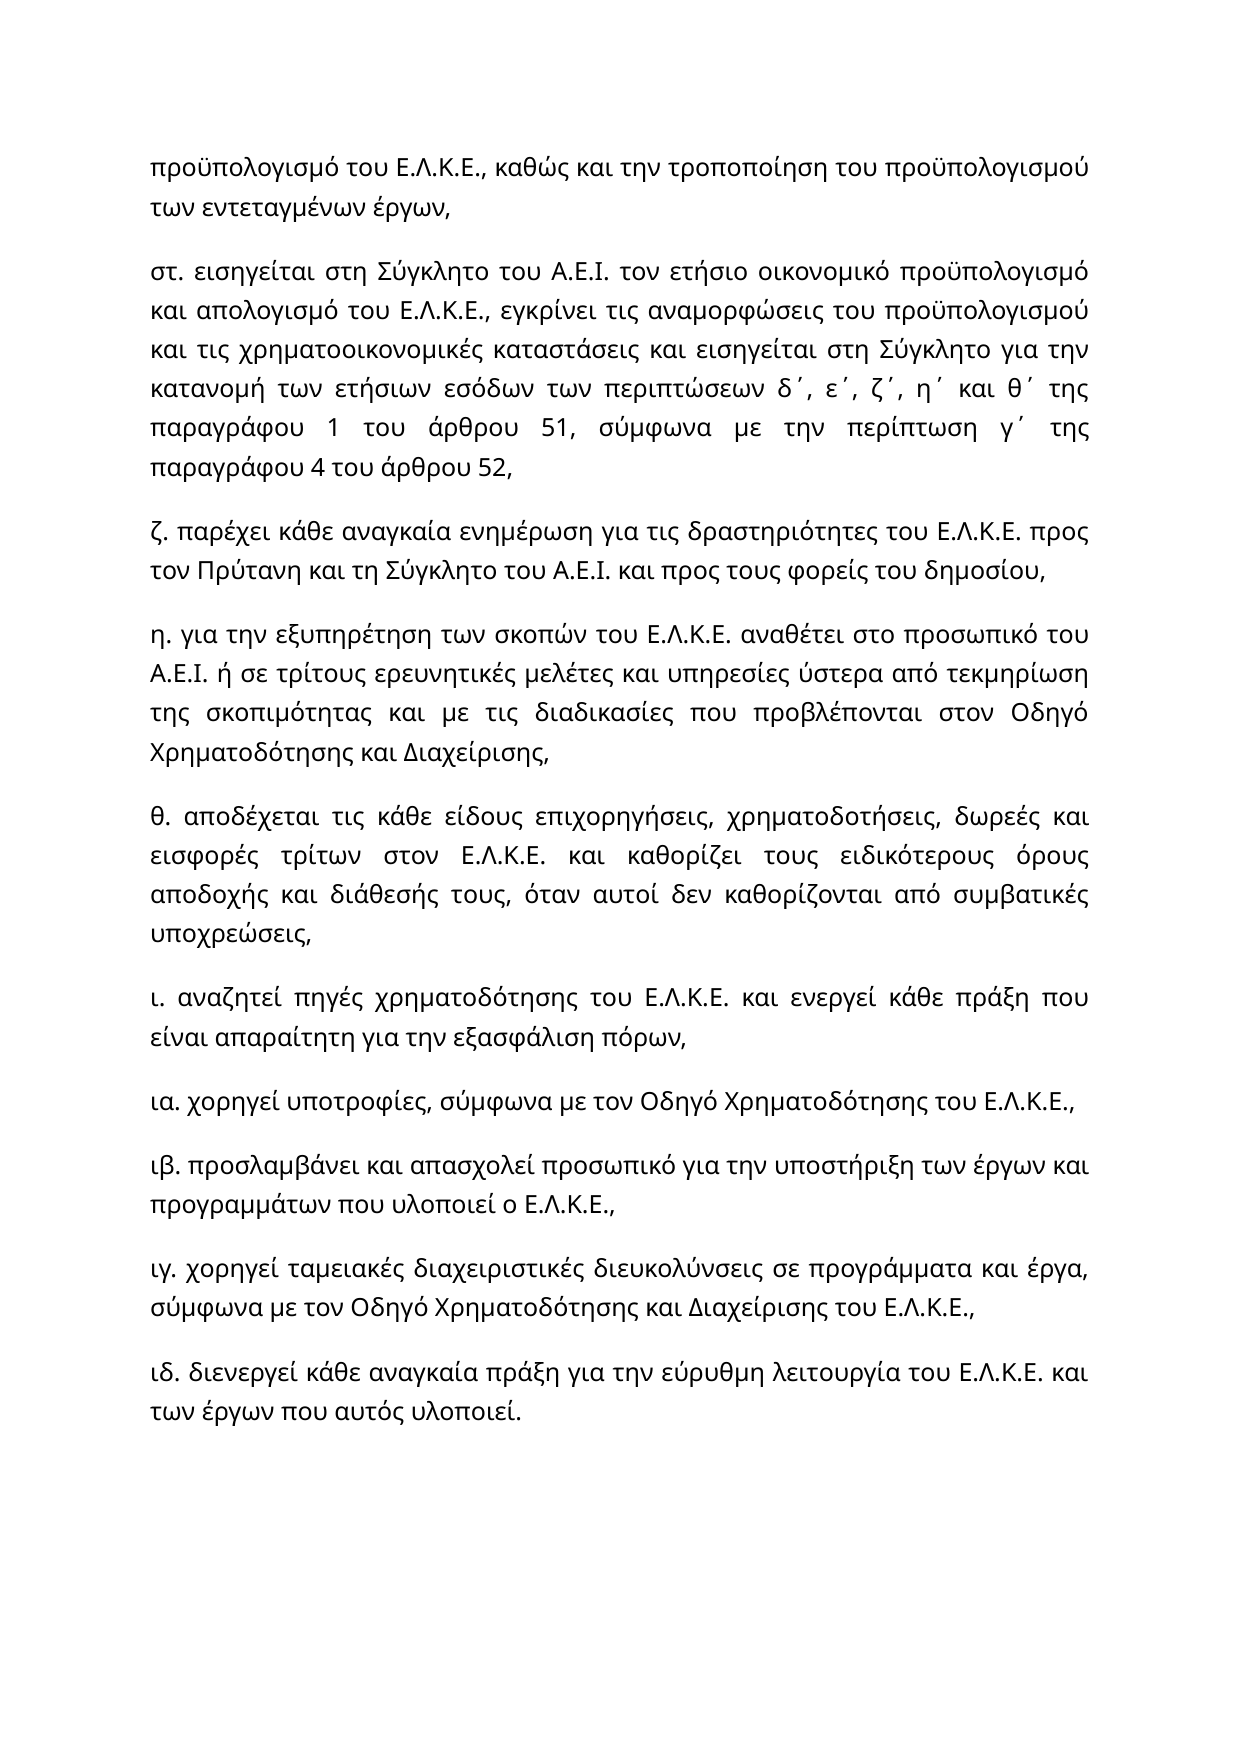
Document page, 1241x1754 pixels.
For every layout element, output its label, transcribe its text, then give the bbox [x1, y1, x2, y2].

text ζ. παρέχει κάθε αναγκαία ενημέρωση για τις δραστηριότητες του Ε.Λ.Κ.Ε. προς τον Πρύτανη και τη Σύγκλητο του Α.Ε.Ι. και προς τους φορείς του δημοσίου, [150, 513, 1090, 587]
text θ. αποδέχεται τις κάθε είδους επιχορηγήσεις, χρηματοδοτήσεις, δωρεές και εισφορές τρίτων στον Ε.Λ.Κ.Ε. και καθορίζει τους ειδικότερους όρους αποδοχής και διάθεσής τους, όταν αυτοί δεν καθορίζονται από συμβατικές υποχρεώσεις, [150, 798, 1090, 950]
text ια. χορηγεί υποτροφίες, σύμφωνα με τον Οδηγό Χρηματοδότησης του Ε.Λ.Κ.Ε., [150, 1083, 1090, 1117]
text ιβ. προσλαμβάνει και απασχολεί προσωπικό για την υποστήριξη των έργων και προγραμμάτων που υλοποιεί ο Ε.Λ.Κ.Ε., [150, 1147, 1090, 1221]
text προϋπολογισμό του Ε.Λ.Κ.Ε., καθώς και την τροποποίηση του προϋπολογισμού των εντεταγμένων έργων, [150, 150, 1090, 223]
text ιδ. διενεργεί κάθε αναγκαία πράξη για την εύρυθμη λειτουργία του Ε.Λ.Κ.Ε. και των έργων που αυτός υλοποιεί. [150, 1354, 1090, 1427]
text ιγ. χορηγεί ταμειακές διαχειριστικές διευκολύνσεις σε προγράμματα και έργα, σύμφωνα με τον Οδηγό Χρηματοδότησης και Διαχείρισης του Ε.Λ.Κ.Ε., [150, 1251, 1090, 1324]
text ι. αναζητεί πηγές χρηματοδότησης του Ε.Λ.Κ.Ε. και ενεργεί κάθε πράξη που είναι απαραίτητη για την εξασφάλιση πόρων, [150, 980, 1090, 1053]
text στ. εισηγείται στη Σύγκλητο του Α.Ε.Ι. τον ετήσιο οικονομικό προϋπολογισμό και απολογισμό του Ε.Λ.Κ.Ε., εγκρίνει τις αναμορφώσεις του προϋπολογισμού και τις χρηματοοικονομικές καταστάσεις και εισηγείται στη Σύγκλητο για την κατανομή των ετήσιων εσόδων των περιπτώσεων δ΄, ε΄, ζ΄, η΄ και θ΄ της παραγράφου 1 του άρθρου 51, σύμφωνα με την περίπτωση γ΄ της παραγράφου 4 του άρθρου 52, [150, 253, 1090, 483]
text η. για την εξυπηρέτηση των σκοπών του Ε.Λ.Κ.Ε. αναθέτει στο προσωπικό του Α.Ε.Ι. ή σε τρίτους ερευνητικές μελέτες και υπηρεσίες ύστερα από τεκμηρίωση της σκοπιμότητας και με τις διαδικασίες που προβλέπονται στον Οδηγό Χρηματοδότησης και Διαχείρισης, [150, 617, 1090, 768]
